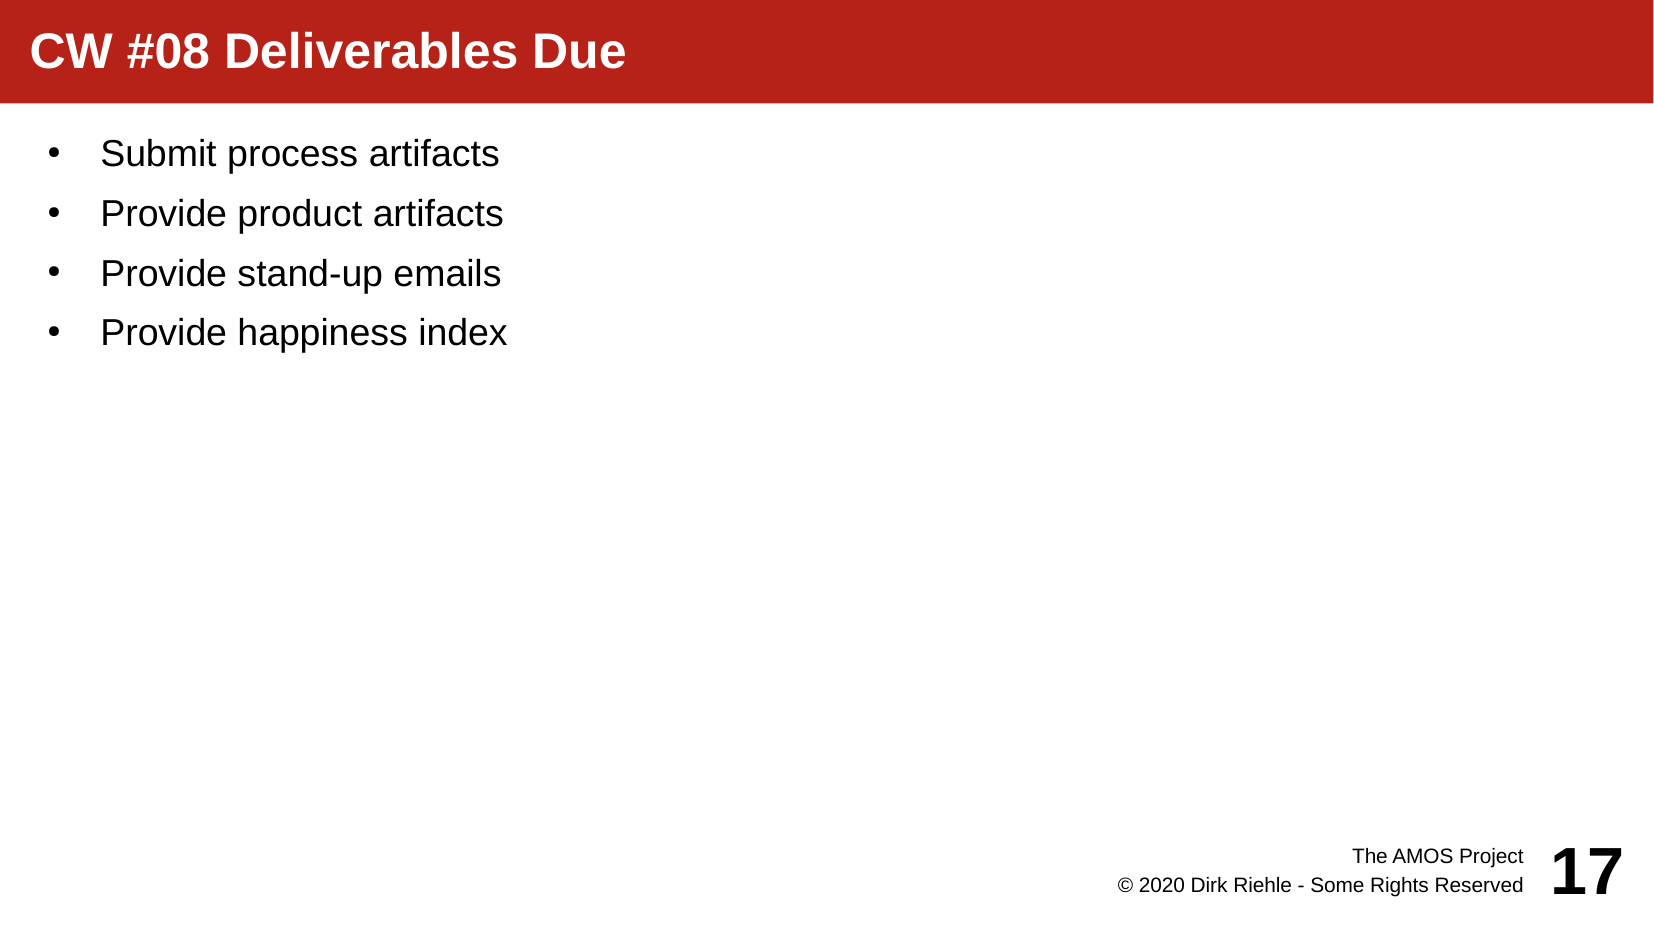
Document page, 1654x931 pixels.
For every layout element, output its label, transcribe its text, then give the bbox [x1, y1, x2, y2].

list Submit process artifacts Provide product artifacts Provide stand-up emails Provide happiness index [29, 132, 1625, 798]
title CW #08 Deliverables Due [0, 0, 1654, 104]
